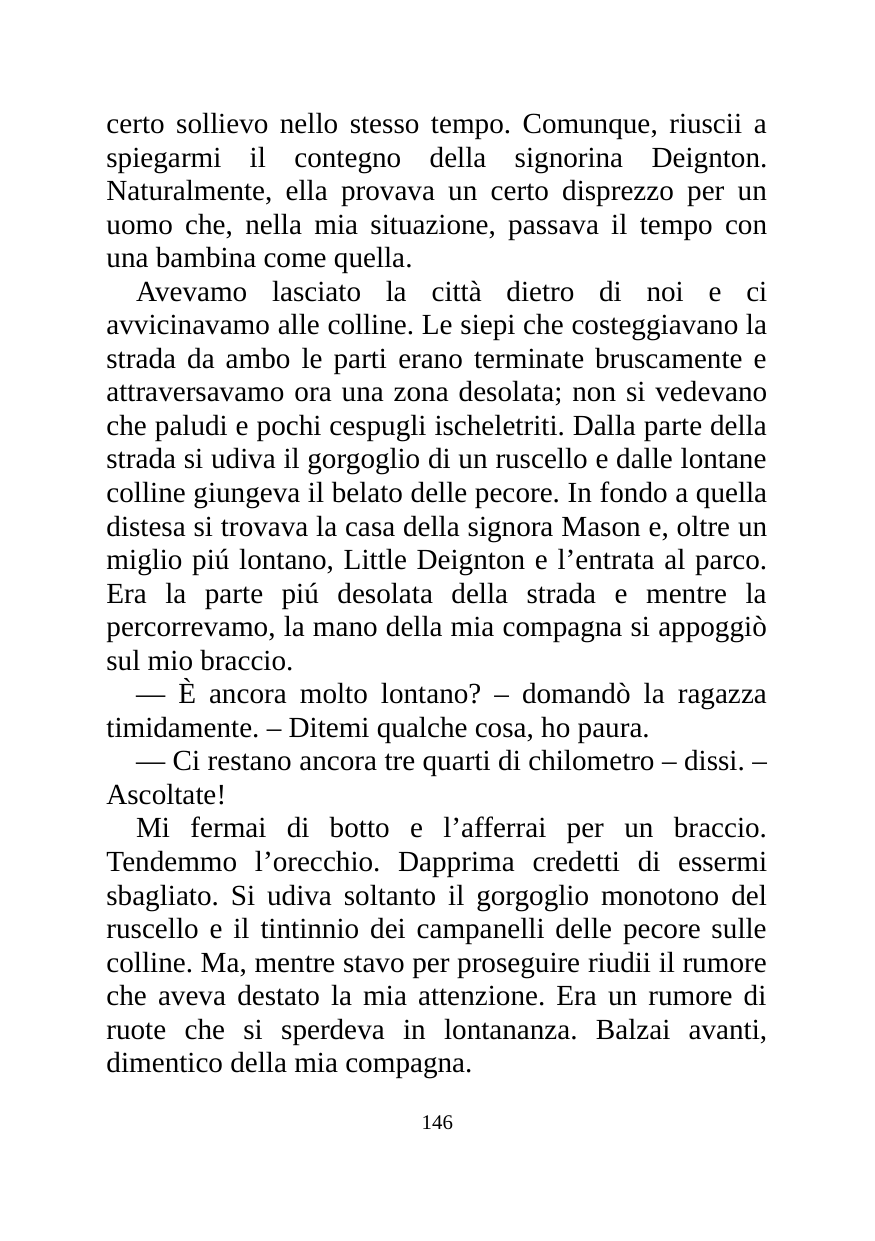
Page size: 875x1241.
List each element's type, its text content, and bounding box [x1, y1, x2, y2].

text — È ancora molto lontano? – domandò la ragazza timidamente. – Ditemi qualche cosa, ho paura. [106, 676, 768, 743]
text certo sollievo nello stesso tempo. Comunque, riuscii a spiegarmi il contegno della signorina Deignton. Naturalmente, ella provava un certo disprezzo per un uomo che, nella mia situazione, passava il tempo con una bambina come quella. [106, 106, 768, 274]
text — Ci restano ancora tre quarti di chilometro – dissi. – Ascoltate! [106, 743, 768, 811]
text Avevamo lasciato la città dietro di noi e ci avvicinavamo alle colline. Le siepi che costeggiavano la strada da ambo le parti erano terminate bruscamente e attraversavamo ora una zona desolata; non si vedevano che paludi e pochi cespugli ischeletriti. Dalla parte della strada si udiva il gorgoglio di un ruscello e dalle lontane colline giungeva il belato delle pecore. In fondo a quella distesa si trovava la casa della signora Mason e, oltre un miglio piú lontano, Little Deignton e l’entrata al parco. Era la parte piú desolata della strada e mentre la percorrevamo, la mano della mia compagna si appoggiò sul mio braccio. [106, 274, 768, 676]
text Mi fermai di botto e l’afferrai per un braccio. Tendemmo l’orecchio. Dapprima credetti di essermi sbagliato. Si udiva soltanto il gorgoglio monotono del ruscello e il tintinnio dei campanelli delle pecore sulle colline. Ma, mentre stavo per proseguire riudii il rumore che aveva destato la mia attenzione. Era un rumore di ruote che si sperdeva in lontananza. Balzai avanti, dimentico della mia compagna. [106, 811, 768, 1079]
